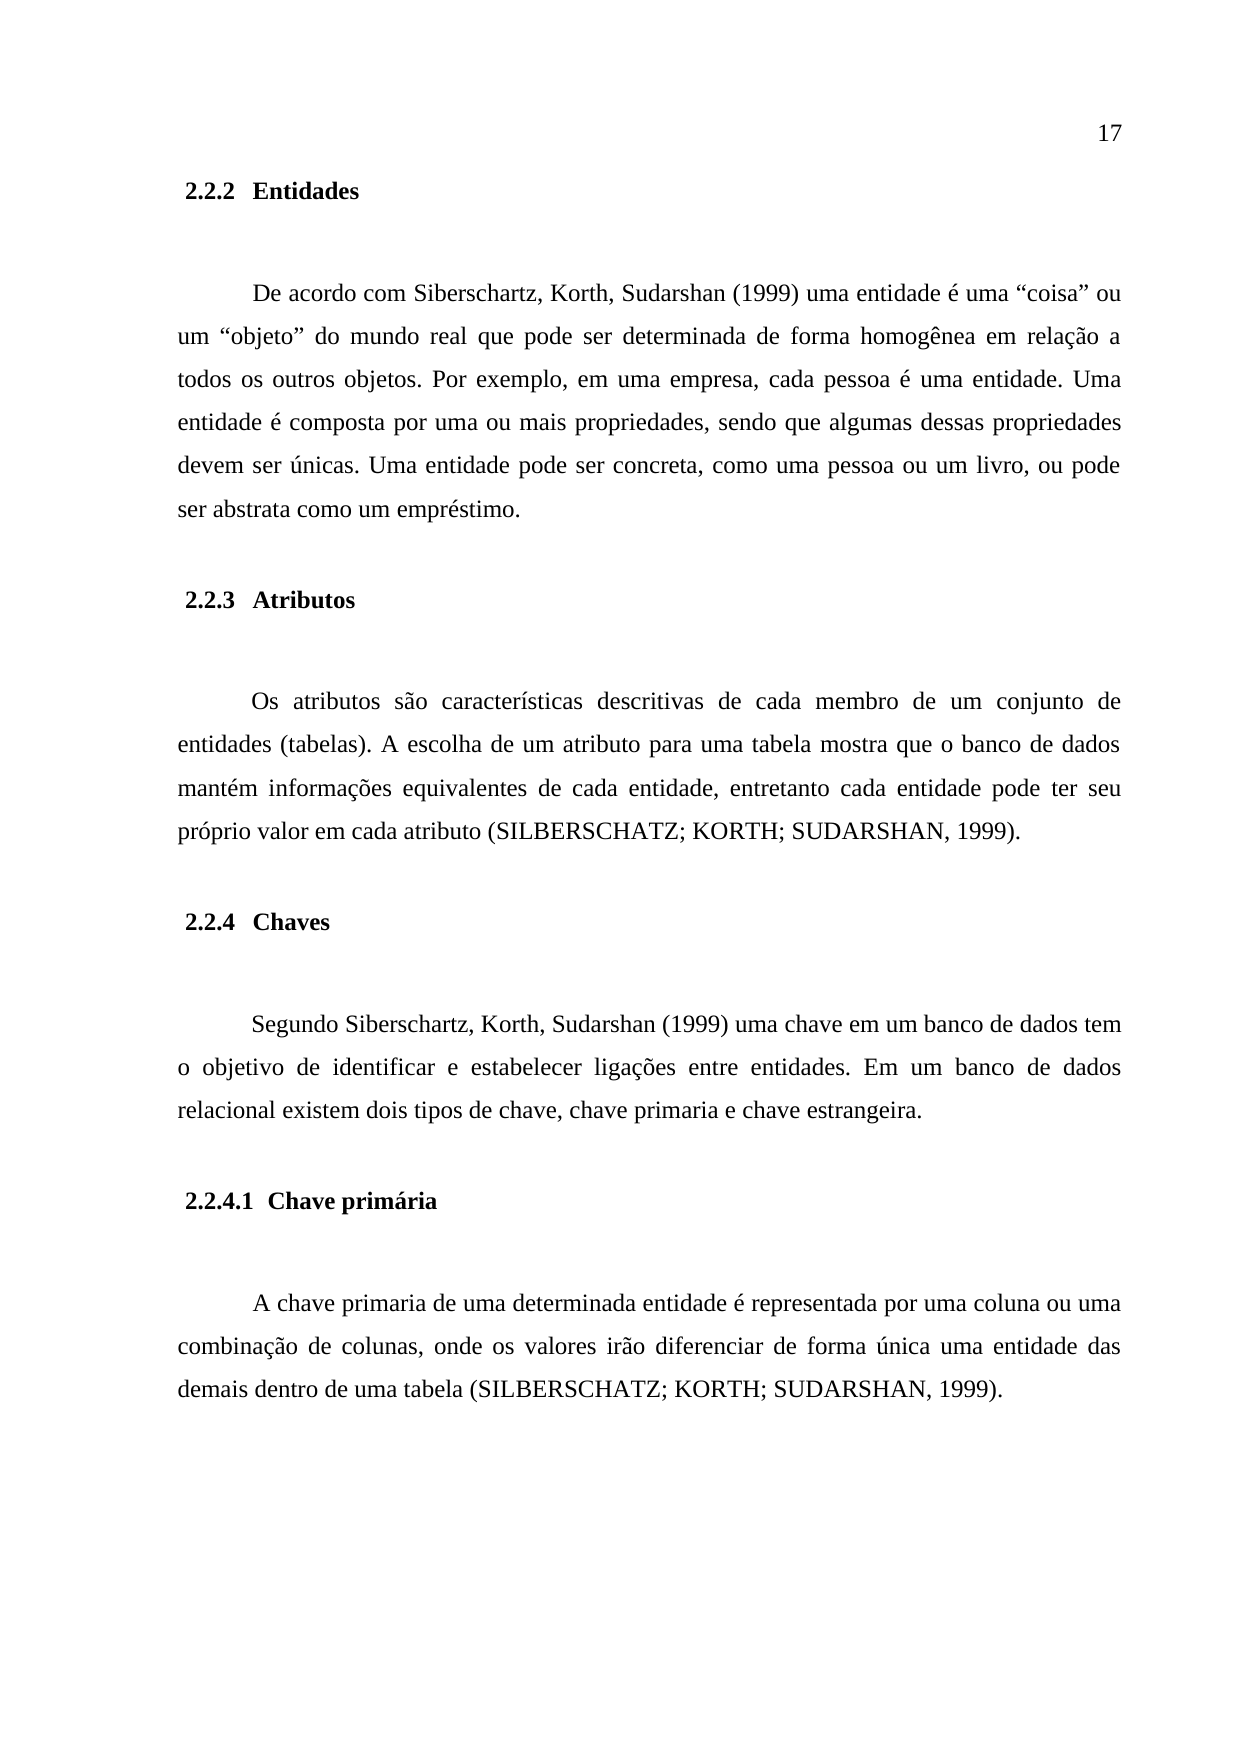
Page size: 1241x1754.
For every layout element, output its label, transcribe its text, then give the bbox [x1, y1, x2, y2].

list Chave primária [185, 1186, 1122, 1215]
text A chave primaria de uma determinada entidade é representada por uma coluna ou uma combinação de colunas, onde os valores irão diferenciar de forma única uma entidade das demais dentro de uma tabela (SILBERSCHATZ; KORTH; SUDARSHAN, 1999). [177, 1288, 1122, 1403]
text De acordo com Siberschartz, Korth, Sudarshan (1999) uma entidade é uma “coisa” ou um “objeto” do mundo real que pode ser determinada de forma homogênea em relação a todos os outros objetos. Por exemplo, em uma empresa, cada pessoa é uma entidade. Uma entidade é composta por uma ou mais propriedades, sendo que algumas dessas propriedades devem ser únicas. Uma entidade pode ser concreta, como uma pessoa ou um livro, ou pode ser abstrata como um empréstimo. [177, 278, 1122, 522]
list Atributos [185, 585, 1122, 613]
text Os atributos são características descritivas de cada membro de um conjunto de entidades (tabelas). A escolha de um atributo para uma tabela mostra que o banco de dados mantém informações equivalentes de cada entidade, entretanto cada entidade pode ter seu próprio valor em cada atributo (SILBERSCHATZ; KORTH; SUDARSHAN, 1999). [177, 686, 1122, 844]
list Chaves [185, 907, 1122, 936]
list Entidades [185, 176, 1122, 205]
text Segundo Siberschartz, Korth, Sudarshan (1999) uma chave em um banco de dados tem o objetivo de identificar e estabelecer ligações entre entidades. Em um banco de dados relacional existem dois tipos de chave, chave primaria e chave estrangeira. [177, 1009, 1122, 1124]
